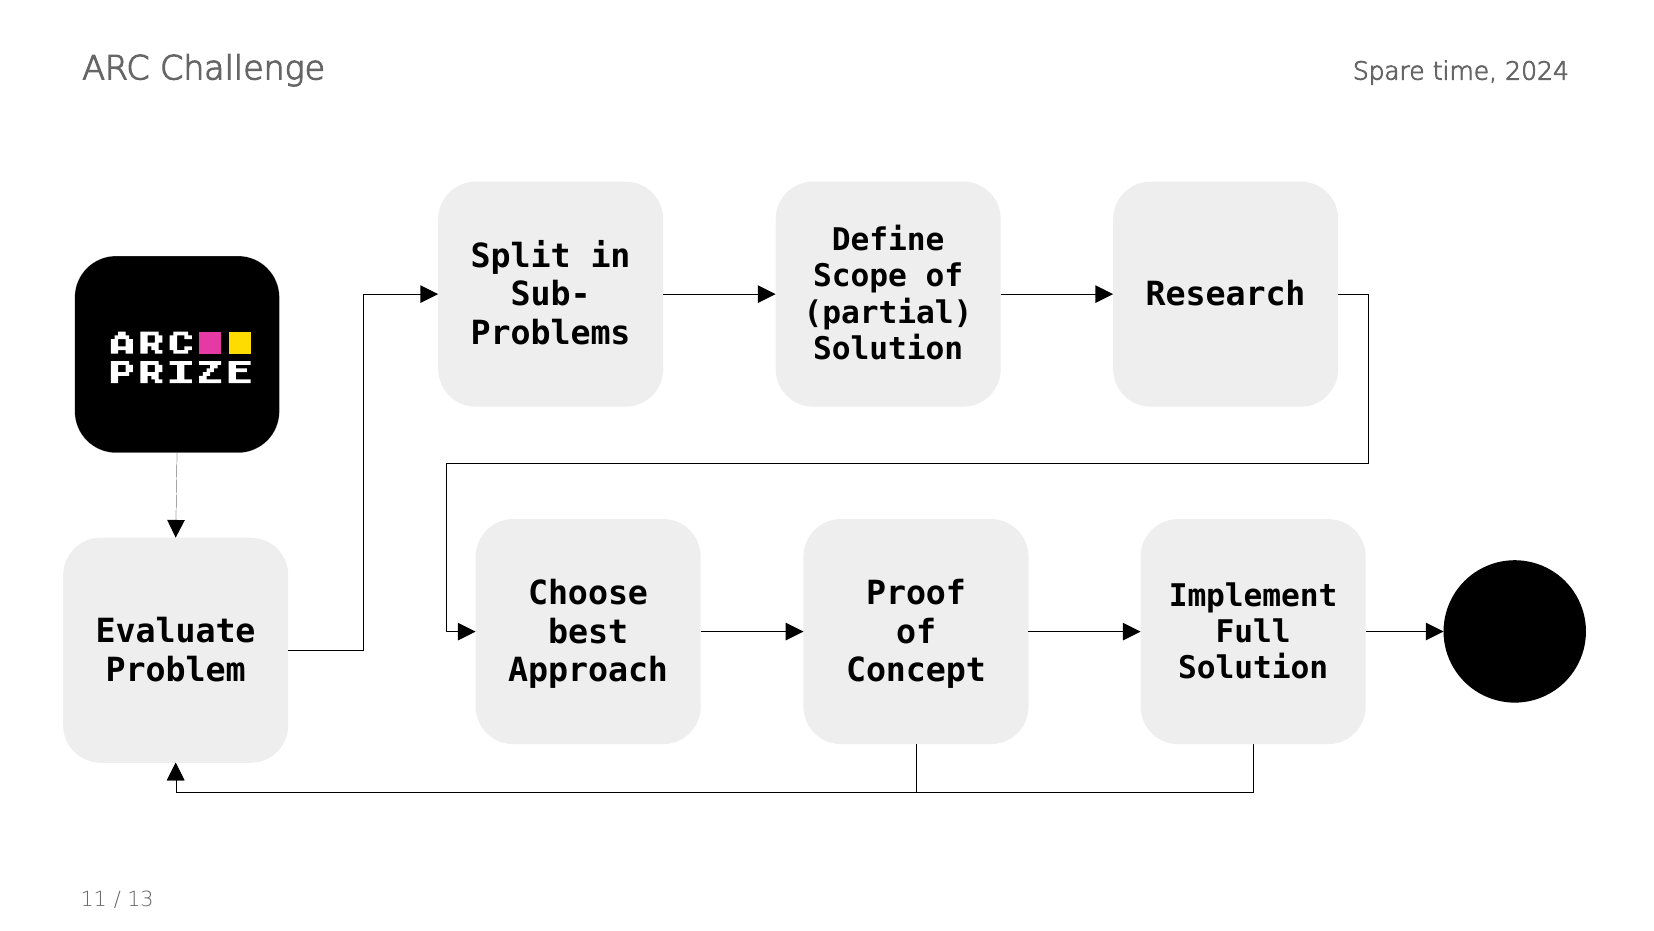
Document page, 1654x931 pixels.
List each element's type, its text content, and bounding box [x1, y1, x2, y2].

text_box Implement Full Solution [1140, 519, 1366, 745]
text_box Evaluate Problem [63, 537, 289, 763]
text_box Proof of Concept [803, 519, 1029, 745]
picture [74, 256, 280, 453]
text_box Research [1113, 181, 1339, 407]
text_box [1443, 560, 1586, 703]
text_box Define Scope of (partial) Solution [775, 181, 1001, 407]
text_box Split in Sub- Problems [438, 181, 664, 407]
title ARC Challenge [82, 48, 788, 88]
text_box Choose best Approach [475, 519, 701, 745]
